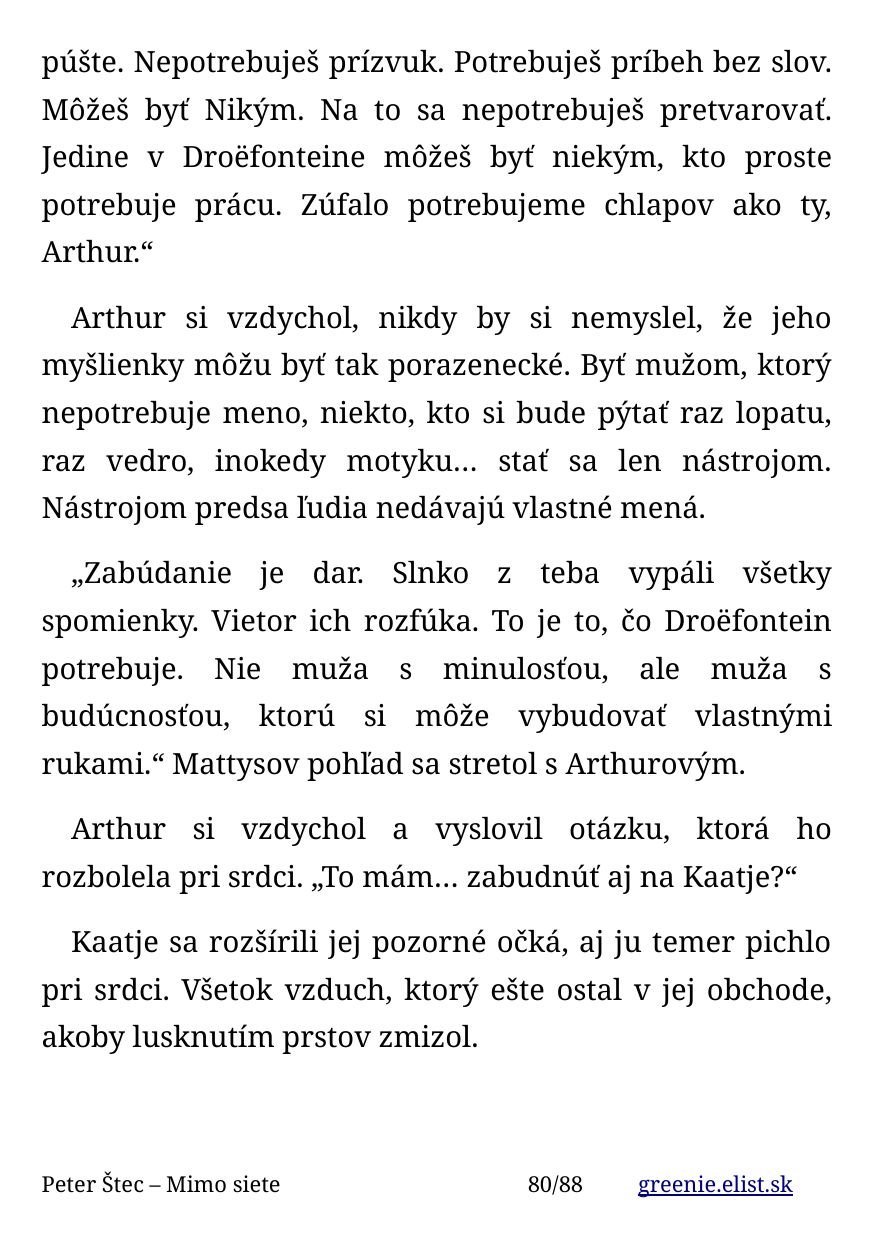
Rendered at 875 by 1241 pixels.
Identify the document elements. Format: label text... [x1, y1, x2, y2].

text Kaatje sa rozšírili jej pozorné očká, aj ju temer pichlo pri srdci. Všetok vzduch, ktorý ešte ostal v jej obchode, akoby lusknutím prstov zmizol. [41, 921, 833, 1056]
text Arthur si vzdychol a vyslovil otázku, ktorá ho rozbolela pri srdci. „To mám… zabudnúť aj na Kaatje?“ [41, 808, 833, 896]
text Arthur si vzdychol, nikdy by si nemyslel, že jeho myšlienky môžu byť tak porazenecké. Byť mužom, ktorý nepotrebuje meno, niekto, kto si bude pýtať raz lopatu, raz vedro, inokedy motyku… stať sa len nástrojom. Nástrojom predsa ľudia nedávajú vlastné mená. [41, 297, 833, 527]
text „Zabúdanie je dar. Slnko z teba vypáli všetky spomienky. Vietor ich rozfúka. To je to, čo Droëfontein potrebuje. Nie muža s minulosťou, ale muža s budúcnosťou, ktorú si môže vybudovať vlastnými rukami.“ Mattysov pohľad sa stretol s Arthurovým. [41, 553, 833, 783]
text púšte. Nepotrebuješ prízvuk. Potrebuješ príbeh bez slov. Môžeš byť Nikým. Na to sa nepotrebuješ pretvarovať. Jedine v Droëfonteine môžeš byť niekým, kto proste potrebuje prácu. Zúfalo potrebujeme chlapov ako ty, Arthur.“ [41, 41, 833, 271]
